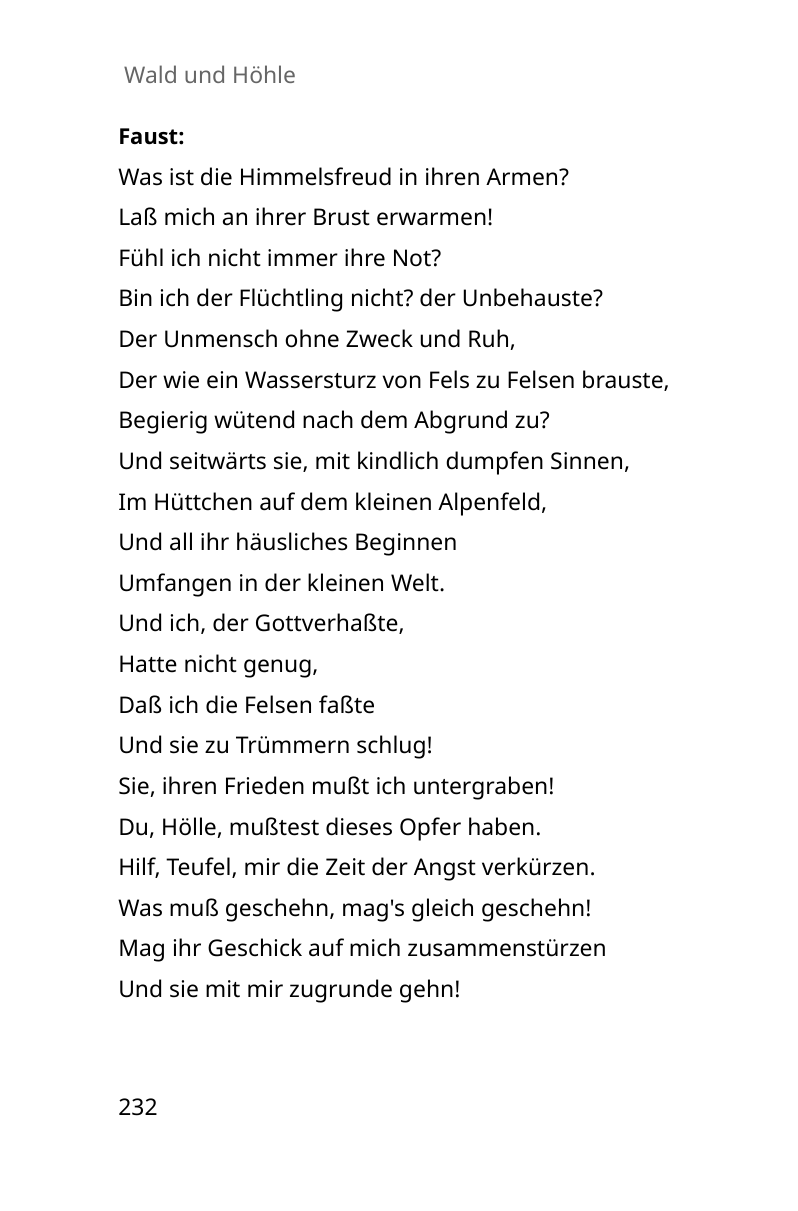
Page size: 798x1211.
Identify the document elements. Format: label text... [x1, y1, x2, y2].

text Faust: Was ist die Himmelsfreud in ihren Armen? Laß mich an ihrer Brust erwarmen! Fühl ich nicht immer ihre Not? Bin ich der Flüchtling nicht? der Unbehauste? Der Unmensch ohne Zweck und Ruh, Der wie ein Wassersturz von Fels zu Felsen brauste, Begierig wütend nach dem Abgrund zu? Und seitwärts sie, mit kindlich dumpfen Sinnen, Im Hüttchen auf dem kleinen Alpenfeld, Und all ihr häusliches Beginnen Umfangen in der kleinen Welt. Und ich, der Gottverhaßte, Hatte nicht genug, Daß ich die Felsen faßte Und sie zu Trümmern schlug! Sie, ihren Frieden mußt ich untergraben! Du, Hölle, mußtest dieses Opfer haben. Hilf, Teufel, mir die Zeit der Angst verkürzen. Was muß geschehn, mag's gleich geschehn! Mag ihr Geschick auf mich zusammenstürzen Und sie mit mir zugrunde gehn! [118, 120, 679, 1004]
